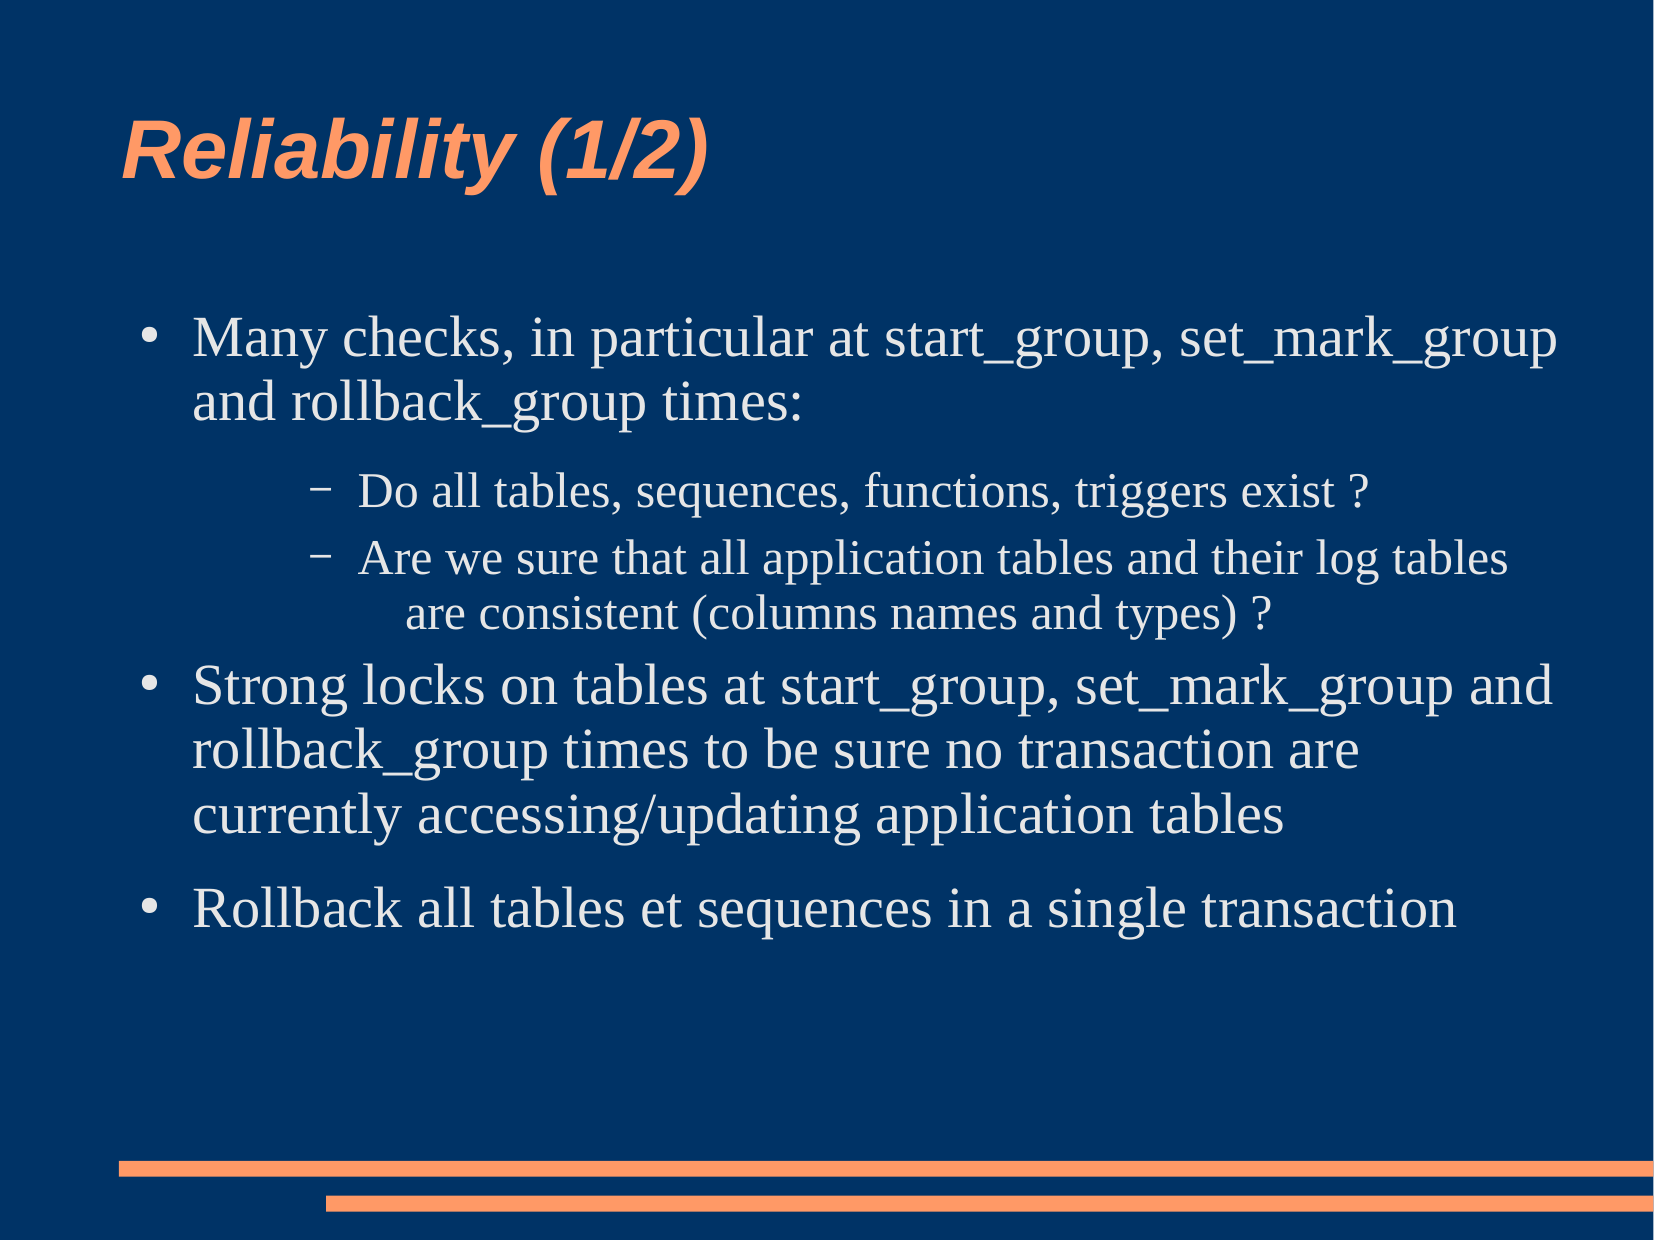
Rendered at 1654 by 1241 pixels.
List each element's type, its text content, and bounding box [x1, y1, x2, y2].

title Reliability (1/2) [121, 46, 1534, 254]
list Many checks, in particular at start_group, set_mark_group and rollback_group times: Do all tables, sequences, functions, triggers exist ? Are we sure that all application tables and their log tables are consistent (columns names and types) ? Strong locks on tables at start_group, set_mark_group and rollback_group times to be sure no transaction are currently accessing/updating application tables Rollback all tables et sequences in a single transaction [121, 304, 1565, 1100]
